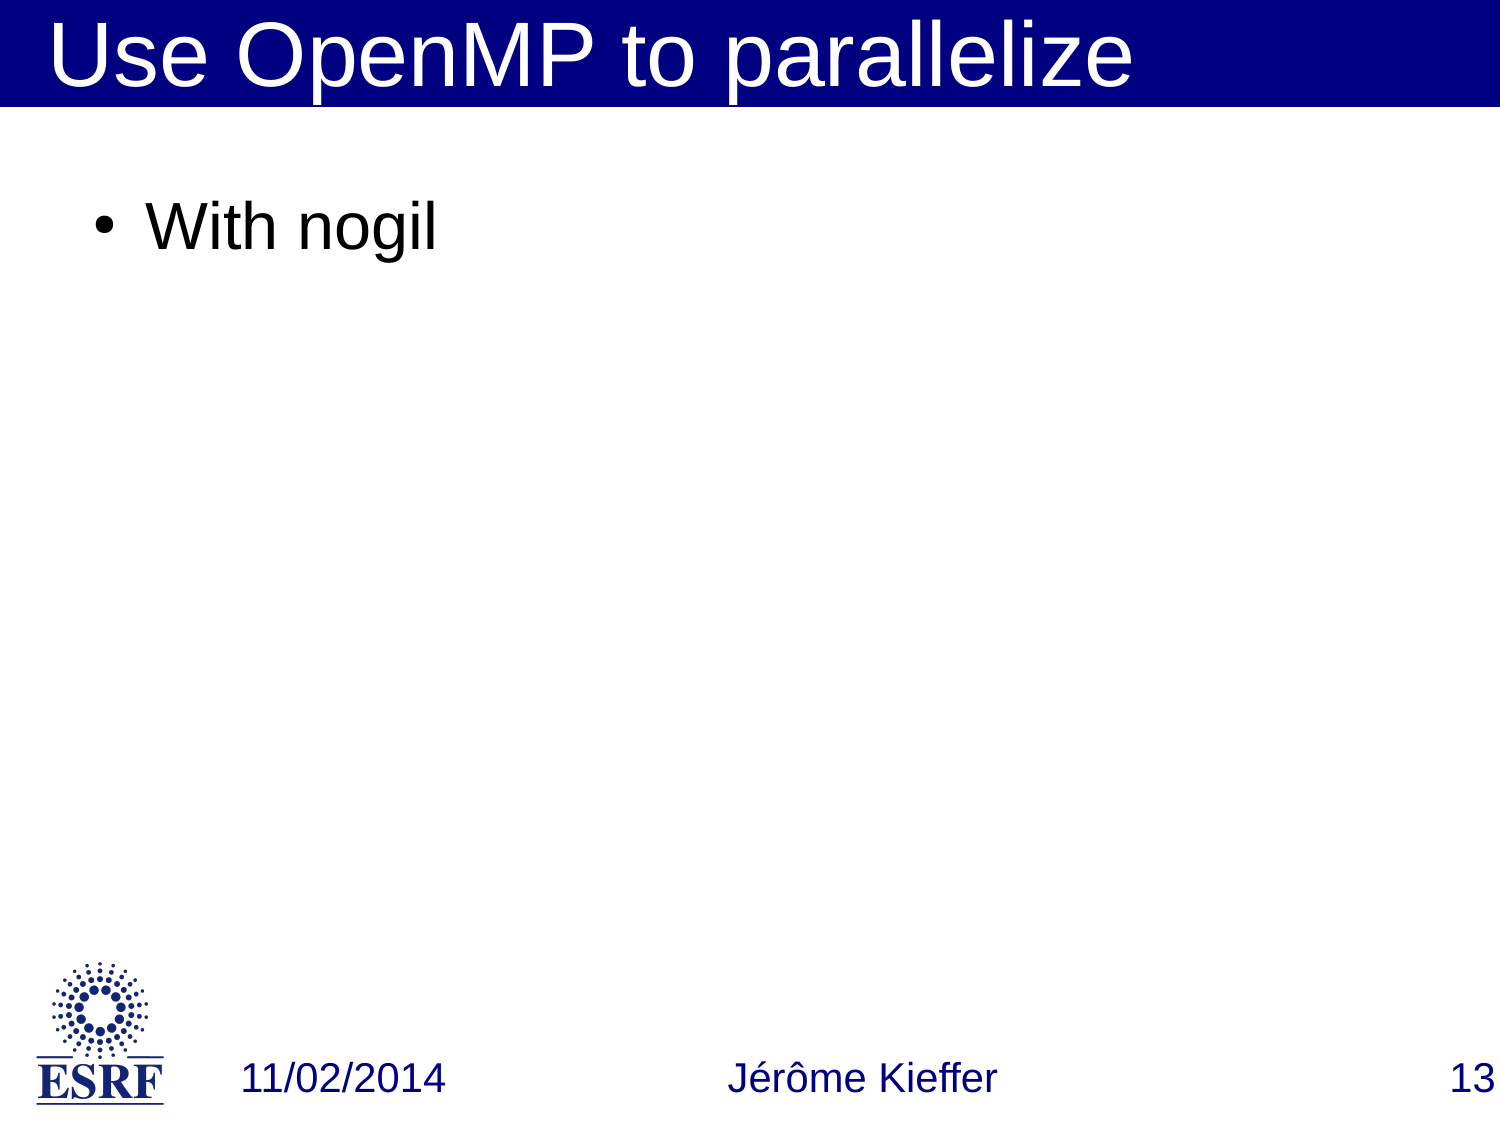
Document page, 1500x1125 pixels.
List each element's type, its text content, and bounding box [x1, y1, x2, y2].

list With nogil [75, 188, 1395, 842]
title Use OpenMP to parallelize [47, 3, 1500, 107]
picture [29, 956, 171, 1111]
